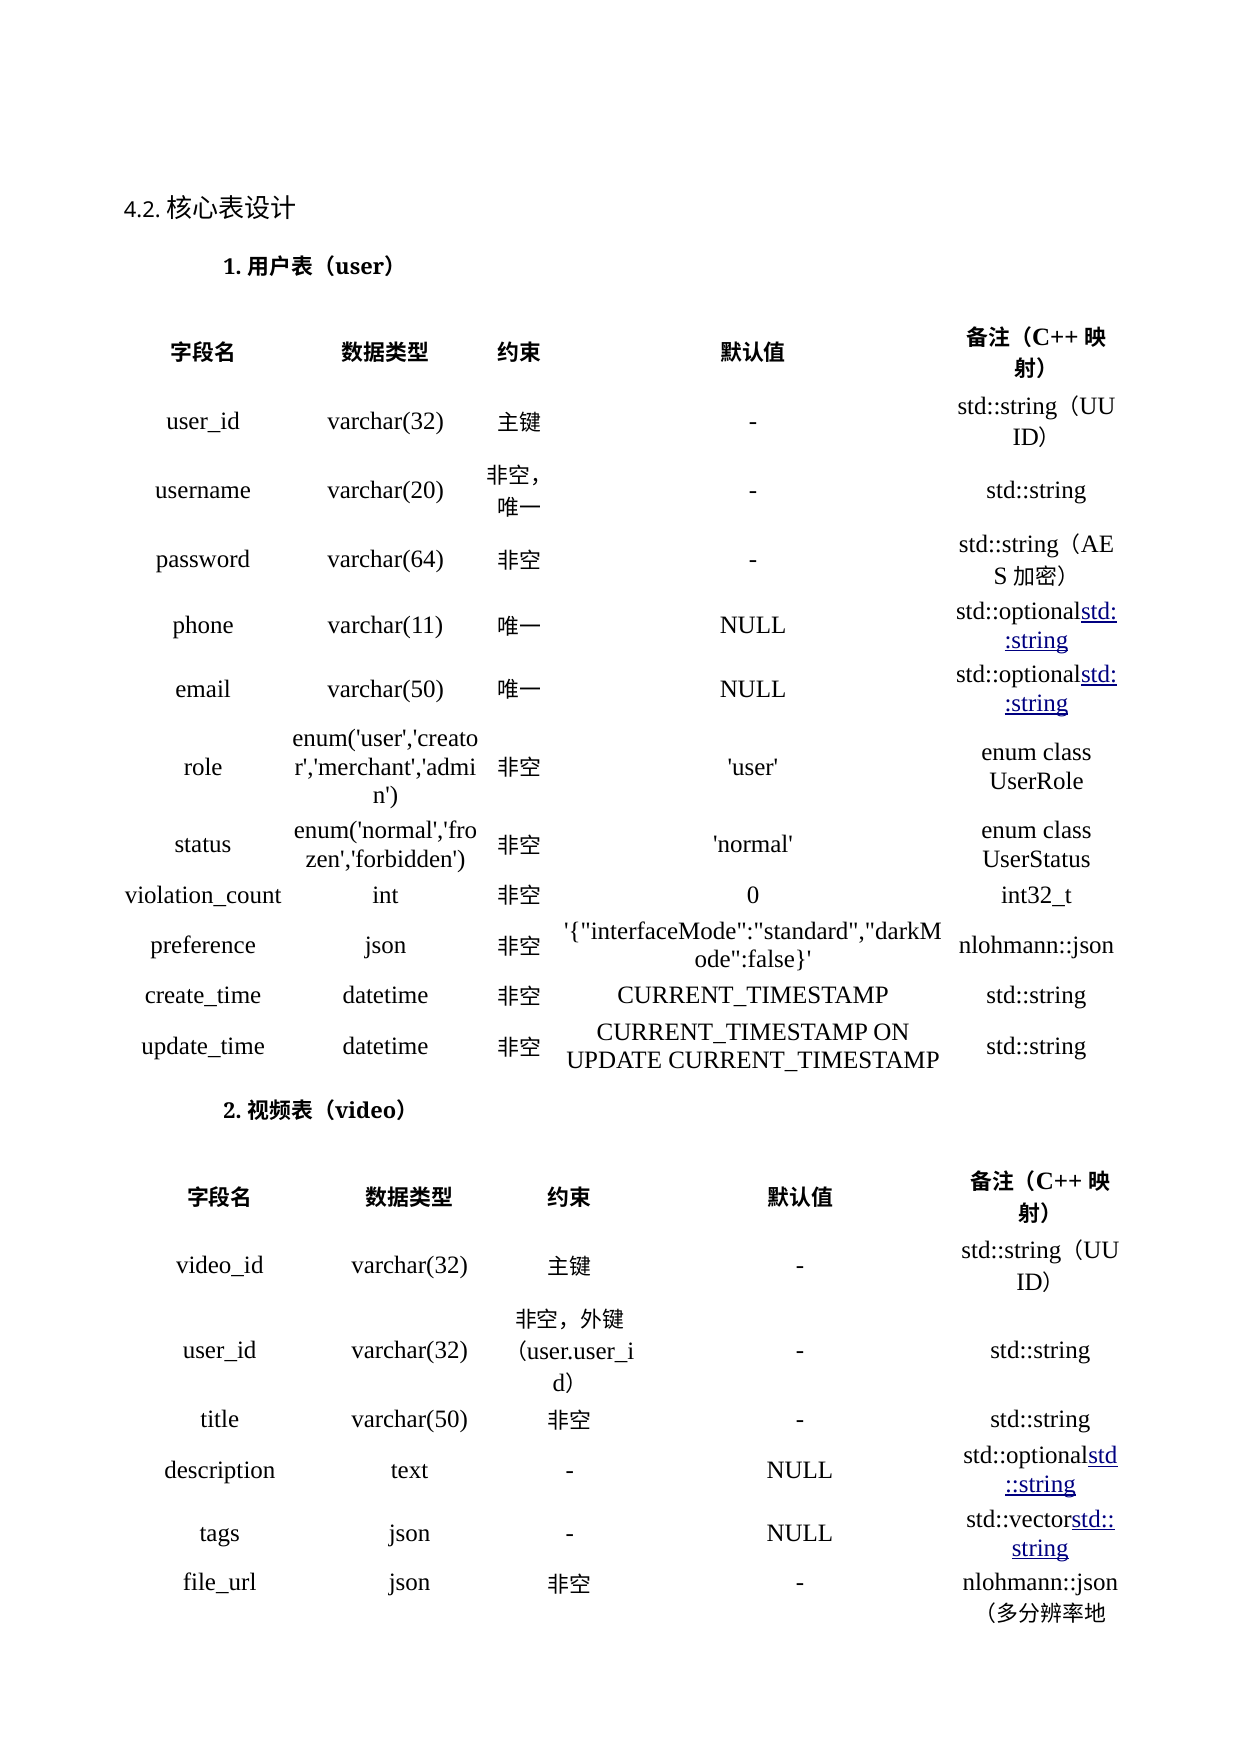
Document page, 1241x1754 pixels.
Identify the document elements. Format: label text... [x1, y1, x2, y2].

table_cell text [321, 1438, 498, 1501]
table_cell varchar(64) [288, 524, 483, 593]
table_header 备注（C++ 映射） [958, 1161, 1122, 1230]
table_header 约束 [483, 317, 555, 386]
table_cell create_time [118, 976, 288, 1014]
table_cell 唯一 [483, 657, 555, 720]
table_cell - [498, 1438, 641, 1501]
subtitle 核心表设计 [118, 188, 1122, 225]
table_cell NULL [555, 593, 950, 657]
table_cell CURRENT_TIMESTAMP [555, 976, 950, 1014]
table_cell std::vectorstd::string [958, 1501, 1122, 1564]
table_header 数据类型 [321, 1161, 498, 1230]
table_cell 非空 [483, 976, 555, 1014]
table_cell - [641, 1564, 958, 1631]
table_cell enum('normal','frozen','forbidden') [288, 812, 483, 875]
table_cell std::string（AES 加密） [950, 524, 1122, 593]
table_cell email [118, 657, 288, 720]
table_cell - [555, 524, 950, 593]
table_cell 非空 [483, 720, 555, 812]
table_cell user_id [118, 386, 288, 455]
table_cell file_url [118, 1564, 321, 1631]
table_cell 非空 [483, 875, 555, 913]
table_cell std::string [950, 1014, 1122, 1077]
table_cell violation_count [118, 875, 288, 913]
table_cell NULL [641, 1438, 958, 1501]
table_cell update_time [118, 1014, 288, 1077]
table_cell nlohmann::json [950, 913, 1122, 976]
table_cell 非空，外键（user.user_id） [498, 1299, 641, 1400]
table_cell std::string（UUID） [950, 386, 1122, 455]
table_cell json [321, 1501, 498, 1564]
table_header 默认值 [641, 1161, 958, 1230]
table_cell description [118, 1438, 321, 1501]
table_cell std::string [950, 976, 1122, 1014]
table_cell - [641, 1230, 958, 1299]
subtitle 2. 视频表（video） [118, 1093, 1122, 1125]
table_cell varchar(50) [288, 657, 483, 720]
table_cell status [118, 812, 288, 875]
table_header 字段名 [118, 317, 288, 386]
table_cell 非空 [483, 524, 555, 593]
table_cell 非空，唯一 [483, 455, 555, 524]
table_cell NULL [555, 657, 950, 720]
table_cell role [118, 720, 288, 812]
table_cell phone [118, 593, 288, 657]
table_cell user_id [118, 1299, 321, 1400]
table_cell 非空 [483, 1014, 555, 1077]
table_header 约束 [498, 1161, 641, 1230]
table_cell tags [118, 1501, 321, 1564]
table_cell json [288, 913, 483, 976]
table_cell std::optionalstd::string [950, 593, 1122, 657]
table_cell int [288, 875, 483, 913]
table_cell '{"interfaceMode":"standard","darkMode":false}' [555, 913, 950, 976]
table_cell std::string [958, 1299, 1122, 1400]
table_cell varchar(50) [321, 1400, 498, 1438]
table_cell preference [118, 913, 288, 976]
table_cell std::optionalstd::string [950, 657, 1122, 720]
table_cell username [118, 455, 288, 524]
table_cell 非空 [483, 913, 555, 976]
table_cell 非空 [498, 1400, 641, 1438]
table_cell 非空 [498, 1564, 641, 1631]
table_cell - [555, 455, 950, 524]
table_header 备注（C++ 映射） [950, 317, 1122, 386]
table_cell datetime [288, 976, 483, 1014]
table_cell 'user' [555, 720, 950, 812]
table_cell title [118, 1400, 321, 1438]
table_cell video_id [118, 1230, 321, 1299]
table_cell int32_t [950, 875, 1122, 913]
table_header 字段名 [118, 1161, 321, 1230]
table_header 数据类型 [288, 317, 483, 386]
table_cell 主键 [483, 386, 555, 455]
table_cell NULL [641, 1501, 958, 1564]
table_cell 唯一 [483, 593, 555, 657]
table_cell 0 [555, 875, 950, 913]
table_header 默认值 [555, 317, 950, 386]
table_cell varchar(20) [288, 455, 483, 524]
table_cell - [555, 386, 950, 455]
table_cell 非空 [483, 812, 555, 875]
subtitle 1. 用户表（user） [118, 249, 1122, 281]
table_cell 主键 [498, 1230, 641, 1299]
table_cell varchar(32) [321, 1299, 498, 1400]
table_cell datetime [288, 1014, 483, 1077]
table_cell std::string（UUID） [958, 1230, 1122, 1299]
table_cell password [118, 524, 288, 593]
table_cell CURRENT_TIMESTAMP ON UPDATE CURRENT_TIMESTAMP [555, 1014, 950, 1077]
table_cell varchar(32) [321, 1230, 498, 1299]
table_cell - [498, 1501, 641, 1564]
table_cell std::string [950, 455, 1122, 524]
table_cell enum class UserRole [950, 720, 1122, 812]
table_cell - [641, 1400, 958, 1438]
table_cell 'normal' [555, 812, 950, 875]
table_cell - [641, 1299, 958, 1400]
table_cell varchar(32) [288, 386, 483, 455]
table_cell std::optionalstd::string [958, 1438, 1122, 1501]
table_cell json [321, 1564, 498, 1631]
table_cell enum('user','creator','merchant','admin') [288, 720, 483, 812]
table_cell nlohmann::json（多分辨率地 [958, 1564, 1122, 1631]
table_cell varchar(11) [288, 593, 483, 657]
table_cell std::string [958, 1400, 1122, 1438]
table_cell enum class UserStatus [950, 812, 1122, 875]
